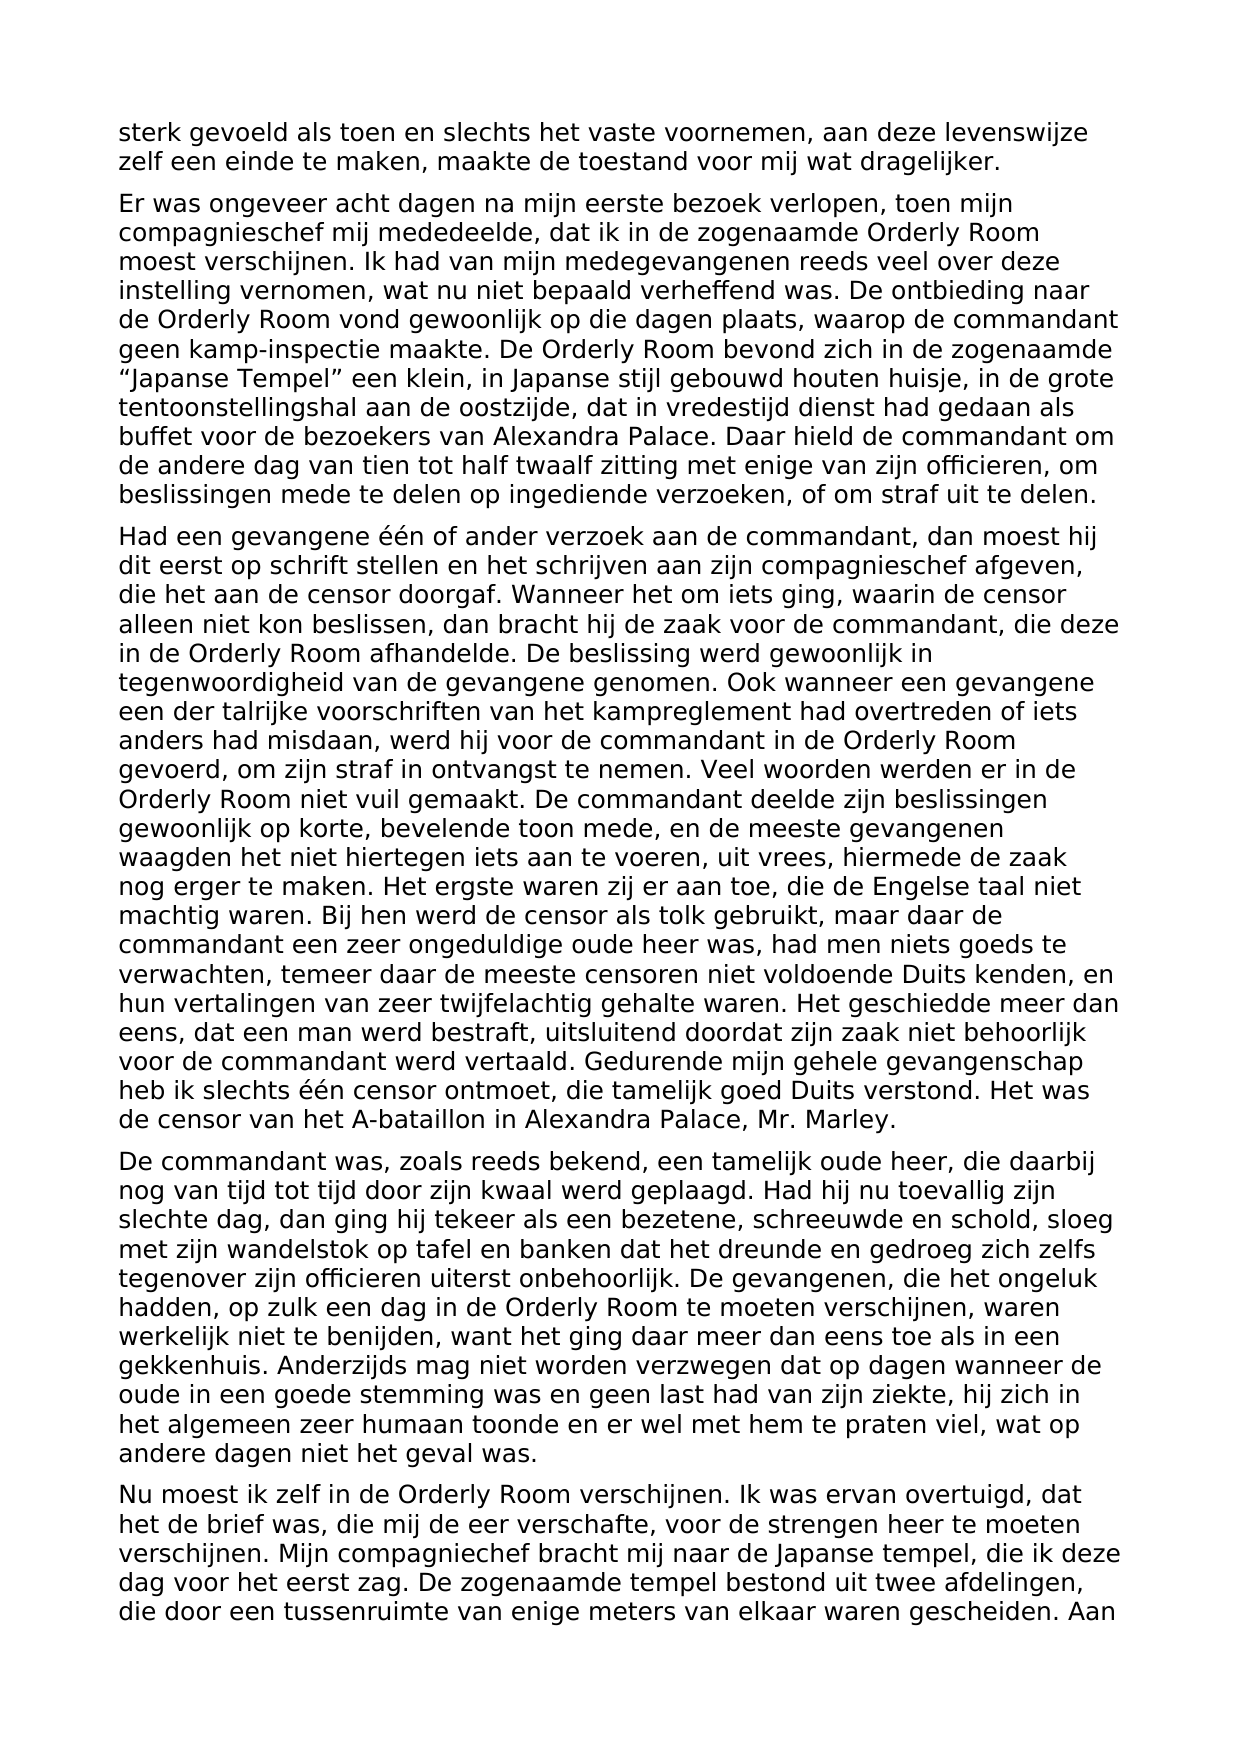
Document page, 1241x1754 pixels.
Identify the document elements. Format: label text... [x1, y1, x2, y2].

text Er was ongeveer acht dagen na mijn eerste bezoek verlopen, toen mijn compagnieschef mij mededeelde, dat ik in de zogenaamde Orderly Room moest verschijnen. Ik had van mijn medegevangenen reeds veel over deze instelling vernomen, wat nu niet bepaald verheffend was. De ontbieding naar de Orderly Room vond gewoonlijk op die dagen plaats, waarop de commandant geen kamp-inspectie maakte. De Orderly Room bevond zich in de zogenaamde “Japanse Tempel” een klein, in Japanse stijl gebouwd houten huisje, in de grote tentoonstellingshal aan de oostzijde, dat in vredestijd dienst had gedaan als buffet voor de bezoekers van Alexandra Palace. Daar hield de commandant om de andere dag van tien tot half twaalf zitting met enige van zijn officieren, om beslissingen mede te delen op ingediende verzoeken, of om straf uit te delen. [118, 189, 1122, 510]
text Had een gevangene één of ander verzoek aan de commandant, dan moest hij dit eerst op schrift stellen en het schrijven aan zijn compagnieschef afgeven, die het aan de censor doorgaf. Wanneer het om iets ging, waarin de censor alleen niet kon beslissen, dan bracht hij de zaak voor de commandant, die deze in de Orderly Room afhandelde. De beslissing werd gewoonlijk in tegenwoordigheid van de gevangene genomen. Ook wanneer een gevangene een der talrijke voorschriften van het kampreglement had overtreden of iets anders had misdaan, werd hij voor de commandant in de Orderly Room gevoerd, om zijn straf in ontvangst te nemen. Veel woorden werden er in de Orderly Room niet vuil gemaakt. De commandant deelde zijn beslissingen gewoonlijk op korte, bevelende toon mede, en de meeste gevangenen waagden het niet hiertegen iets aan te voeren, uit vrees, hiermede de zaak nog erger te maken. Het ergste waren zij er aan toe, die de Engelse taal niet machtig waren. Bij hen werd de censor als tolk gebruikt, maar daar de commandant een zeer ongeduldige oude heer was, had men niets goeds te verwachten, temeer daar de meeste censoren niet voldoende Duits kenden, en hun vertalingen van zeer twijfelachtig gehalte waren. Het geschiedde meer dan eens, dat een man werd bestraft, uitsluitend doordat zijn zaak niet behoorlijk voor de commandant werd vertaald. Gedurende mijn gehele gevangenschap heb ik slechts één censor ontmoet, die tamelijk goed Duits verstond. Het was de censor van het A-bataillon in Alexandra Palace, Mr. Marley. [118, 522, 1122, 1135]
text De commandant was, zoals reeds bekend, een tamelijk oude heer, die daarbij nog van tijd tot tijd door zijn kwaal werd geplaagd. Had hij nu toevallig zijn slechte dag, dan ging hij tekeer als een bezetene, schreeuwde en schold, sloeg met zijn wandelstok op tafel en banken dat het dreunde en gedroeg zich zelfs tegenover zijn officieren uiterst onbehoorlijk. De gevangenen, die het ongeluk hadden, op zulk een dag in de Orderly Room te moeten verschijnen, waren werkelijk niet te benijden, want het ging daar meer dan eens toe als in een gekkenhuis. Anderzijds mag niet worden verzwegen dat op dagen wanneer de oude in een goede stemming was en geen last had van zijn ziekte, hij zich in het algemeen zeer humaan toonde en er wel met hem te praten viel, wat op andere dagen niet het geval was. [118, 1147, 1122, 1468]
text Nu moest ik zelf in de Orderly Room verschijnen. Ik was ervan overtuigd, dat het de brief was, die mij de eer verschafte, voor de strengen heer te moeten verschijnen. Mijn compagniechef bracht mij naar de Japanse tempel, die ik deze dag voor het eerst zag. De zogenaamde tempel bestond uit twee afdelingen, die door een tussenruimte van enige meters van elkaar waren gescheiden. Aan [118, 1481, 1122, 1626]
text sterk gevoeld als toen en slechts het vaste voornemen, aan deze levenswijze zelf een einde te maken, maakte de toestand voor mij wat dragelijker. [118, 118, 1122, 176]
